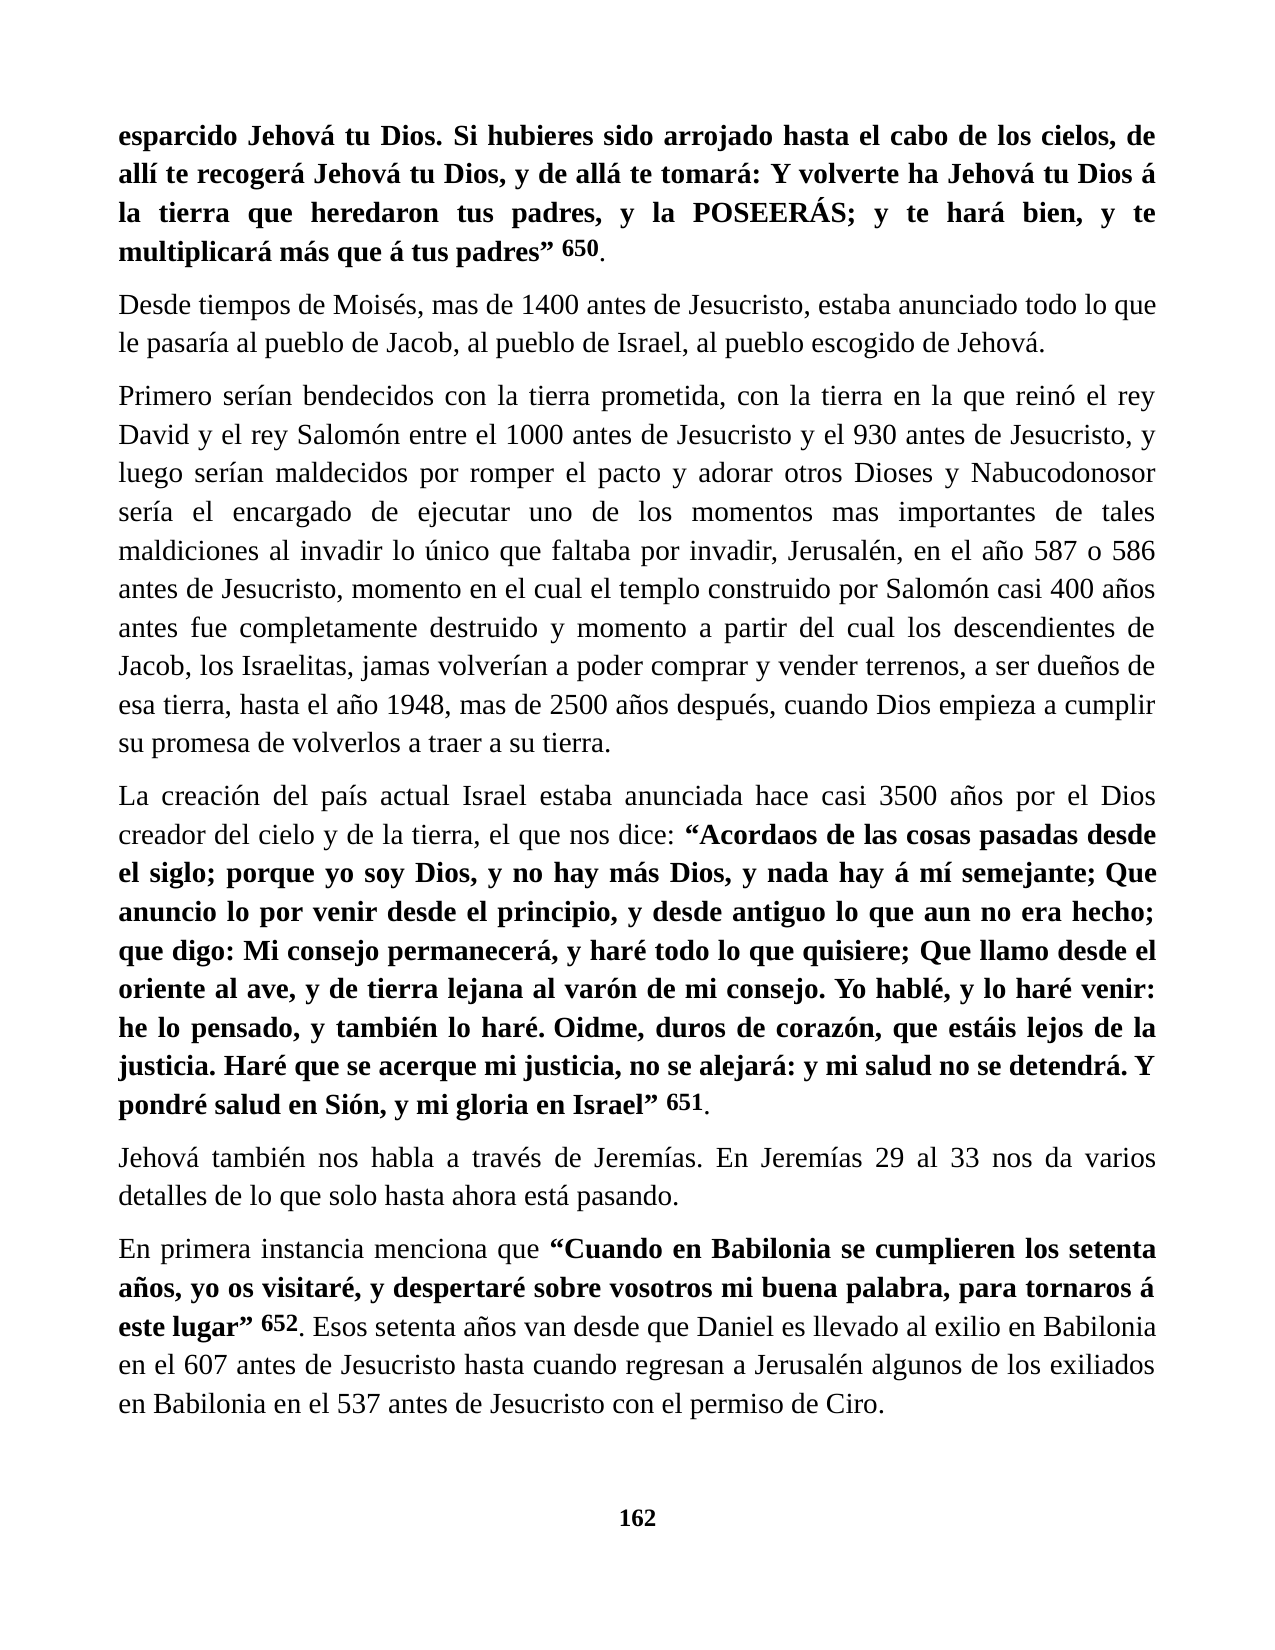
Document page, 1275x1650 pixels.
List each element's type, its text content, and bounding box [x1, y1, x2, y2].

text Desde tiempos de Moisés, mas de 1400 antes de Jesucristo, estaba anunciado todo lo que le pasaría al pueblo de Jacob, al pueblo de Israel, al pueblo escogido de Jehová. [118, 287, 1157, 359]
text esparcido Jehová tu Dios. Si hubieres sido arrojado hasta el cabo de los cielos, de allí te recogerá Jehová tu Dios, y de allá te tomará: Y volverte ha Jehová tu Dios á la tierra que heredaron tus padres, y la POSEERÁS; y te hará bien, y te multiplicará más que á tus padres” . [118, 118, 1157, 267]
text En primera instancia menciona que “Cuando en Babilonia se cumplieren los setenta años, yo os visitaré, y despertaré sobre vosotros mi buena palabra, para tornaros á este lugar” . Esos setenta años van desde que Daniel es llevado al exilio en Babilonia en el 607 antes de Jesucristo hasta cuando regresan a Jerusalén algunos de los exiliados en Babilonia en el 537 antes de Jesucristo con el permiso de Ciro. [118, 1232, 1157, 1419]
text La creación del país actual Israel estaba anunciada hace casi 3500 años por el Dios creador del cielo y de la tierra, el que nos dice: “Acordaos de las cosas pasadas desde el siglo; porque yo soy Dios, y no hay más Dios, y nada hay á mí semejante; Que anuncio lo por venir desde el principio, y desde antiguo lo que aun no era hecho; que digo: Mi consejo permanecerá, y haré todo lo que quisiere; Que llamo desde el oriente al ave, y de tierra lejana al varón de mi consejo. Yo hablé, y lo haré venir: he lo pensado, y también lo haré. Oidme, duros de corazón, que estáis lejos de la justicia. Haré que se acerque mi justicia, no se alejará: y mi salud no se detendrá. Y pondré salud en Sión, y mi gloria en Israel” . [118, 778, 1157, 1120]
text Jehová también nos habla a través de Jeremías. En Jeremías 29 al 33 nos da varios detalles de lo que solo hasta ahora está pasando. [118, 1140, 1157, 1212]
text Primero serían bendecidos con la tierra prometida, con la tierra en la que reinó el rey David y el rey Salomón entre el 1000 antes de Jesucristo y el 930 antes de Jesucristo, y luego serían maldecidos por romper el pacto y adorar otros Dioses y Nabucodonosor sería el encargado de ejecutar uno de los momentos mas importantes de tales maldiciones al invadir lo único que faltaba por invadir, Jerusalén, en el año 587 o 586 antes de Jesucristo, momento en el cual el templo construido por Salomón casi 400 años antes fue completamente destruido y momento a partir del cual los descendientes de Jacob, los Israelitas, jamas volverían a poder comprar y vender terrenos, a ser dueños de esa tierra, hasta el año 1948, mas de 2500 años después, cuando Dios empieza a cumplir su promesa de volverlos a traer a su tierra. [118, 378, 1157, 759]
